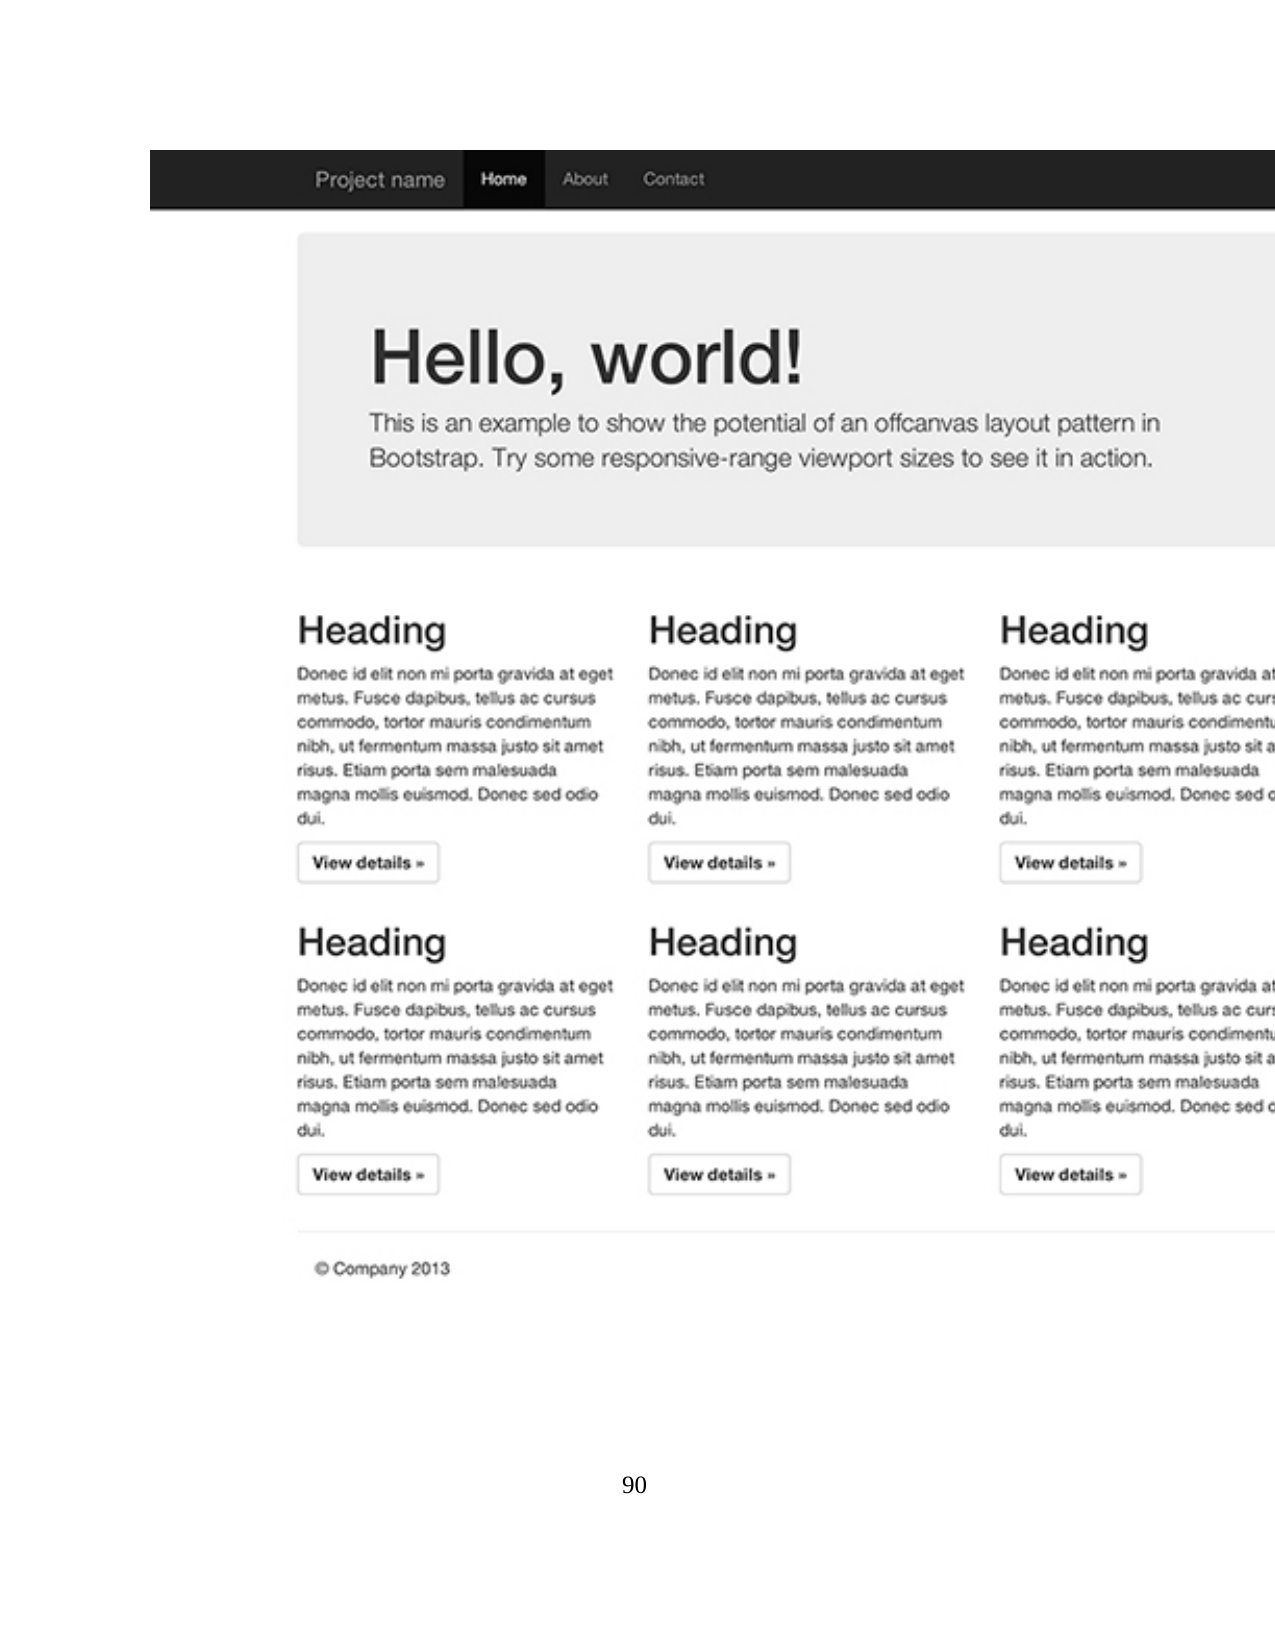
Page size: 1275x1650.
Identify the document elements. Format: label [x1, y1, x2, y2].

picture [150, 150, 1275, 1400]
